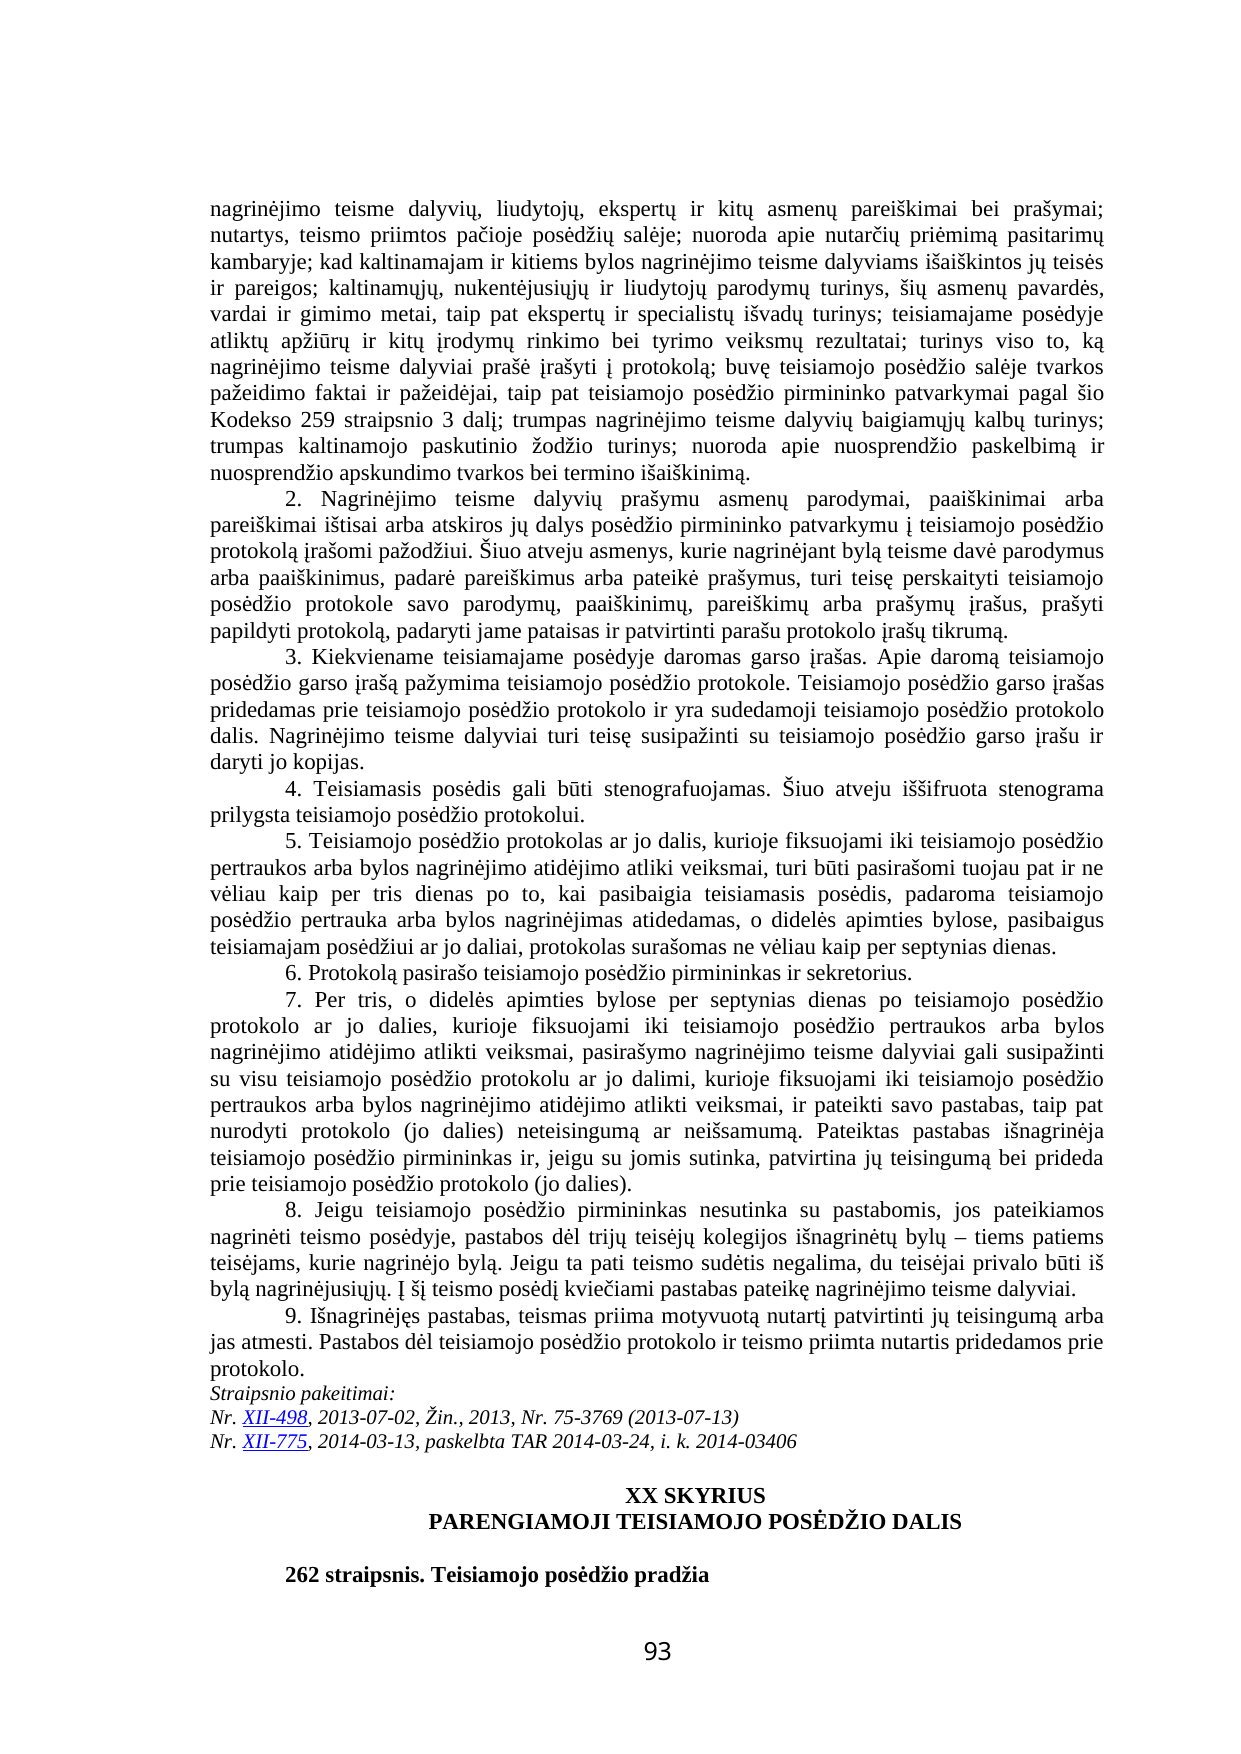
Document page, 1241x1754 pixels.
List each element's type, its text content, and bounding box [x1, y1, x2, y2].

text 6. Protokolą pasirašo teisiamojo posėdžio pirmininkas ir sekretorius. [210, 959, 1106, 986]
text 9. Išnagrinėjęs pastabas, teismas priima motyvuotą nutartį patvirtinti jų teisingumą arba jas atmesti. Pastabos dėl teisiamojo posėdžio protokolo ir teismo priimta nutartis pridedamos prie protokolo. [210, 1302, 1106, 1381]
text Nr. XII-775, 2014-03-13, paskelbta TAR 2014-03-24, i. k. 2014-03406 [210, 1429, 1106, 1453]
text 3. Kiekviename teisiamajame posėdyje daromas garso įrašas. Apie daromą teisiamojo posėdžio garso įrašą pažymima teisiamojo posėdžio protokole. Teisiamojo posėdžio garso įrašas pridedamas prie teisiamojo posėdžio protokolo ir yra sudedamoji teisiamojo posėdžio protokolo dalis. Nagrinėjimo teisme dalyviai turi teisę susipažinti su teisiamojo posėdžio garso įrašu ir daryti jo kopijas. [210, 643, 1106, 775]
text nagrinėjimo teisme dalyvių, liudytojų, ekspertų ir kitų asmenų pareiškimai bei prašymai; nutartys, teismo priimtos pačioje posėdžių salėje; nuoroda apie nutarčių priėmimą pasitarimų kambaryje; kad kaltinamajam ir kitiems bylos nagrinėjimo teisme dalyviams išaiškintos jų teisės ir pareigos; kaltinamųjų, nukentėjusiųjų ir liudytojų parodymų turinys, šių asmenų pavardės, vardai ir gimimo metai, taip pat ekspertų ir specialistų išvadų turinys; teisiamajame posėdyje atliktų apžiūrų ir kitų įrodymų rinkimo bei tyrimo veiksmų rezultatai; turinys viso to, ką nagrinėjimo teisme dalyviai prašė įrašyti į protokolą; buvę teisiamojo posėdžio salėje tvarkos pažeidimo faktai ir pažeidėjai, taip pat teisiamojo posėdžio pirmininko patvarkymai pagal šio Kodekso 259 straipsnio 3 dalį; trumpas nagrinėjimo teisme dalyvių baigiamųjų kalbų turinys; trumpas kaltinamojo paskutinio žodžio turinys; nuoroda apie nuosprendžio paskelbimą ir nuosprendžio apskundimo tvarkos bei termino išaiškinimą. [210, 195, 1106, 485]
text 262 straipsnis. Teisiamojo posėdžio pradžia [210, 1561, 1106, 1587]
text Nr. XII-498, 2013-07-02, Žin., 2013, Nr. 75-3769 (2013-07-13) [210, 1405, 1106, 1429]
text 4. Teisiamasis posėdis gali būti stenografuojamas. Šiuo atveju iššifruota stenograma prilygsta teisiamojo posėdžio protokolui. [210, 775, 1106, 827]
text 7. Per tris, o didelės apimties bylose per septynias dienas po teisiamojo posėdžio protokolo ar jo dalies, kurioje fiksuojami iki teisiamojo posėdžio pertraukos arba bylos nagrinėjimo atidėjimo atlikti veiksmai, pasirašymo nagrinėjimo teisme dalyviai gali susipažinti su visu teisiamojo posėdžio protokolu ar jo dalimi, kurioje fiksuojami iki teisiamojo posėdžio pertraukos arba bylos nagrinėjimo atidėjimo atlikti veiksmai, ir pateikti savo pastabas, taip pat nurodyti protokolo (jo dalies) neteisingumą ar neišsamumą. Pateiktas pastabas išnagrinėja teisiamojo posėdžio pirmininkas ir, jeigu su jomis sutinka, patvirtina jų teisingumą bei prideda prie teisiamojo posėdžio protokolo (jo dalies). [210, 986, 1106, 1196]
text 5. Teisiamojo posėdžio protokolas ar jo dalis, kurioje fiksuojami iki teisiamojo posėdžio pertraukos arba bylos nagrinėjimo atidėjimo atliki veiksmai, turi būti pasirašomi tuojau pat ir ne vėliau kaip per tris dienas po to, kai pasibaigia teisiamasis posėdis, padaroma teisiamojo posėdžio pertrauka arba bylos nagrinėjimas atidedamas, o didelės apimties bylose, pasibaigus teisiamajam posėdžiui ar jo daliai, protokolas surašomas ne vėliau kaip per septynias dienas. [210, 827, 1106, 959]
text XX skyrius [210, 1482, 1106, 1508]
text Straipsnio pakeitimai: [210, 1381, 1106, 1405]
text Parengiamoji teisiamojo posėdžio dalis [210, 1508, 1106, 1534]
text 8. Jeigu teisiamojo posėdžio pirmininkas nesutinka su pastabomis, jos pateikiamos nagrinėti teismo posėdyje, pastabos dėl trijų teisėjų kolegijos išnagrinėtų bylų – tiems patiems teisėjams, kurie nagrinėjo bylą. Jeigu ta pati teismo sudėtis negalima, du teisėjai privalo būti iš bylą nagrinėjusiųjų. Į šį teismo posėdį kviečiami pastabas pateikę nagrinėjimo teisme dalyviai. [210, 1196, 1106, 1302]
text 2. Nagrinėjimo teisme dalyvių prašymu asmenų parodymai, paaiškinimai arba pareiškimai ištisai arba atskiros jų dalys posėdžio pirmininko patvarkymu į teisiamojo posėdžio protokolą įrašomi pažodžiui. Šiuo atveju asmenys, kurie nagrinėjant bylą teisme davė parodymus arba paaiškinimus, padarė pareiškimus arba pateikė prašymus, turi teisę perskaityti teisiamojo posėdžio protokole savo parodymų, paaiškinimų, pareiškimų arba prašymų įrašus, prašyti papildyti protokolą, padaryti jame pataisas ir patvirtinti parašu protokolo įrašų tikrumą. [210, 485, 1106, 643]
